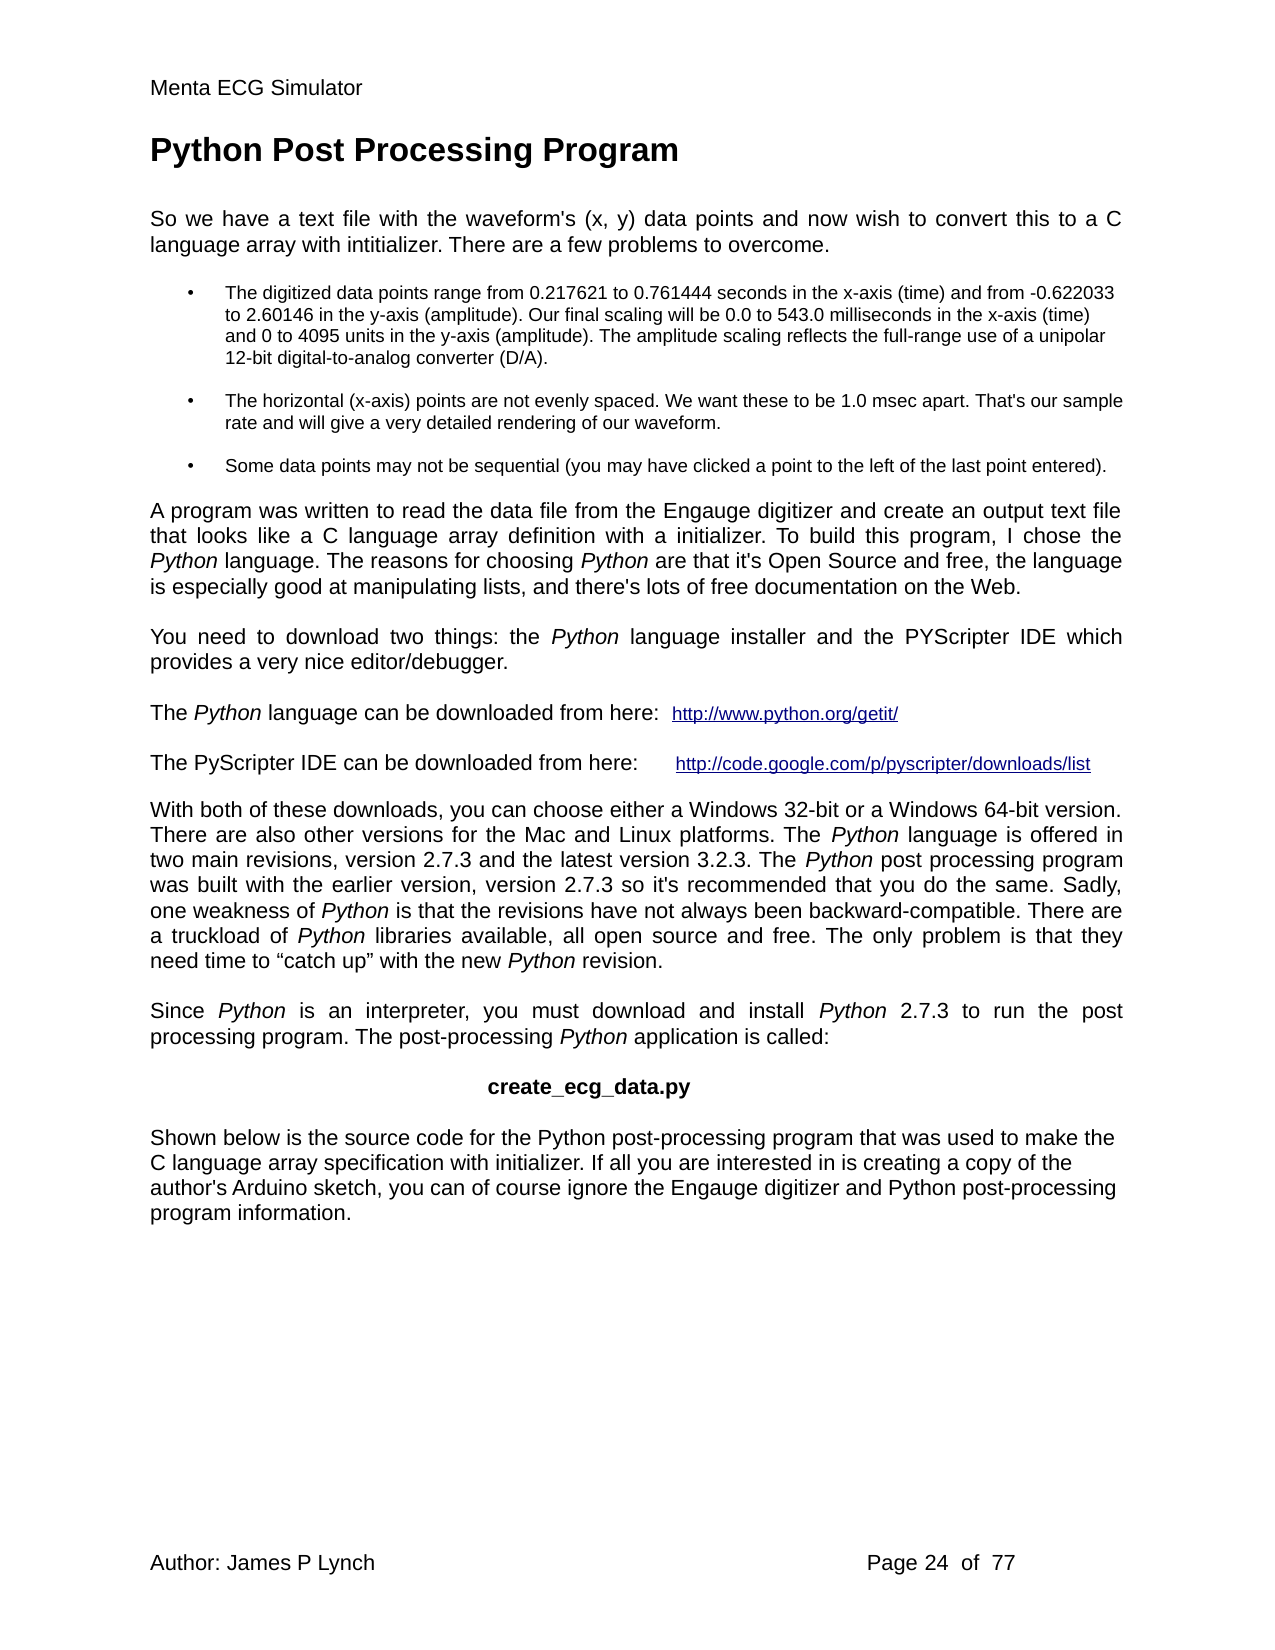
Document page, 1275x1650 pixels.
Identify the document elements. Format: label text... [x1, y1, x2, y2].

text create_ecg_data.py [150, 1074, 1124, 1099]
text A program was written to read the data file from the Engauge digitizer and create an output text file that looks like a C language array definition with a initializer. To build this program, I chose the Python language. The reasons for choosing Python are that it's Open Source and free, the language is especially good at manipulating lists, and there's lots of free documentation on the Web. [150, 498, 1124, 599]
list The digitized data points range from 0.217621 to 0.761444 seconds in the x-axis (time) and from -0.622033 to 2.60146 in the y-axis (amplitude). Our final scaling will be 0.0 to 543.0 milliseconds in the x-axis (time) and 0 to 4095 units in the y-axis (amplitude). The amplitude scaling reflects the full-range use of a unipolar 12-bit digital-to-analog converter (D/A). [187, 282, 1124, 368]
list Some data points may not be sequential (you may have clicked a point to the left of the last point entered). [187, 455, 1124, 476]
subtitle Python Post Processing Program [150, 130, 1124, 169]
text You need to download two things: the Python language installer and the PYScripter IDE which provides a very nice editor/debugger. [150, 624, 1124, 674]
text The PyScripter IDE can be downloaded from here: http://code.google.com/p/pyscripter/downloads/list [150, 750, 1124, 775]
text Since Python is an interpreter, you must download and install Python 2.7.3 to run the post processing program. The post-processing Python application is called: [150, 998, 1124, 1049]
text Shown below is the source code for the Python post-processing program that was used to make the C language array specification with initializer. If all you are interested in is creating a copy of the author's Arduino sketch, you can of course ignore the Engauge digitizer and Python post-processing program information. [150, 1124, 1124, 1225]
text With both of these downloads, you can choose either a Windows 32-bit or a Windows 64-bit version. There are also other versions for the Mac and Linux platforms. The Python language is offered in two main revisions, version 2.7.3 and the latest version 3.2.3. The Python post processing program was built with the earlier version, version 2.7.3 so it's recommended that you do the same. Sadly, one weakness of Python is that the revisions have not always been backward-compatible. There are a truckload of Python libraries available, all open source and free. The only problem is that they need time to “catch up” with the new Python revision. [150, 797, 1124, 973]
text So we have a text file with the waveform's (x, y) data points and now wish to convert this to a C language array with intitializer. There are a few problems to overcome. [150, 206, 1124, 257]
text The Python language can be downloaded from here: http://www.python.org/getit/ [150, 699, 1124, 725]
list The horizontal (x-axis) points are not evenly spaced. We want these to be 1.0 msec apart. That's our sample rate and will give a very detailed rendering of our waveform. [187, 390, 1124, 433]
